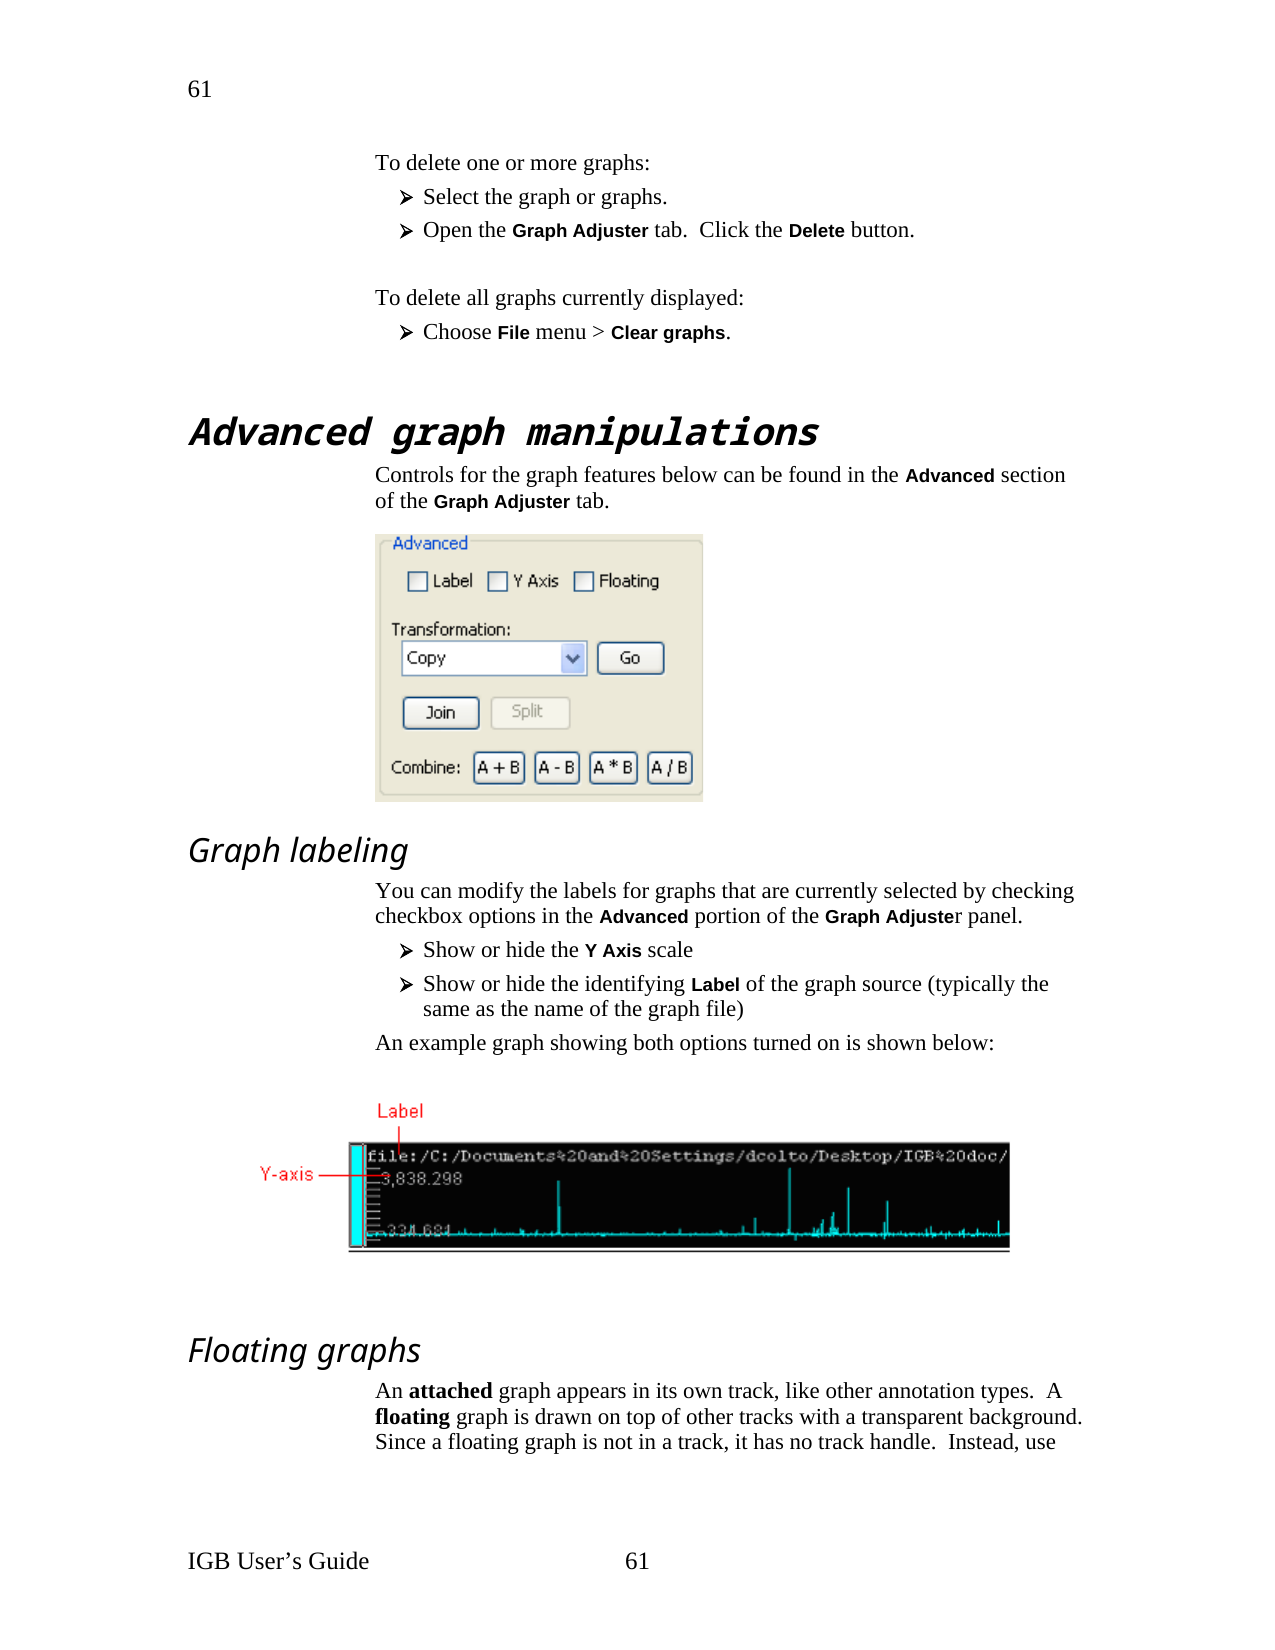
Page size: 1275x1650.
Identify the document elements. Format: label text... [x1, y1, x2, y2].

subtitle Floating graphs [187, 1327, 1087, 1372]
text To delete one or more graphs: [375, 150, 1087, 175]
subtitle Graph labeling [187, 826, 1087, 872]
subtitle Advanced graph manipulations [187, 405, 1087, 456]
list Choose File menu > Clear graphs. [399, 319, 1087, 344]
list Open the Graph Adjuster tab. Click the Delete button. [399, 217, 1087, 243]
text An attached graph appears in its own track, like other annotation types. A floating graph is drawn on top of other tracks with a transparent background. Since a floating graph is not in a track, it has no track handle. Instead, use [375, 1378, 1087, 1455]
text Controls for the graph features below can be found in the Advanced section of the Graph Adjuster tab. [375, 462, 1087, 513]
text To delete all graphs currently displayed: [375, 285, 1087, 310]
list Select the graph or graphs. [399, 184, 1087, 209]
list Show or hide the Y Axis scale [399, 937, 1087, 963]
picture [247, 1085, 1028, 1268]
text An example graph showing both options turned on is shown below: [375, 1030, 1087, 1056]
picture [375, 534, 704, 802]
list Show or hide the identifying Label of the graph source (typically the same as the name of the graph file) [399, 971, 1087, 1022]
text You can modify the labels for graphs that are currently selected by checking checkbox options in the Advanced portion of the Graph Adjuster panel. [375, 878, 1087, 929]
